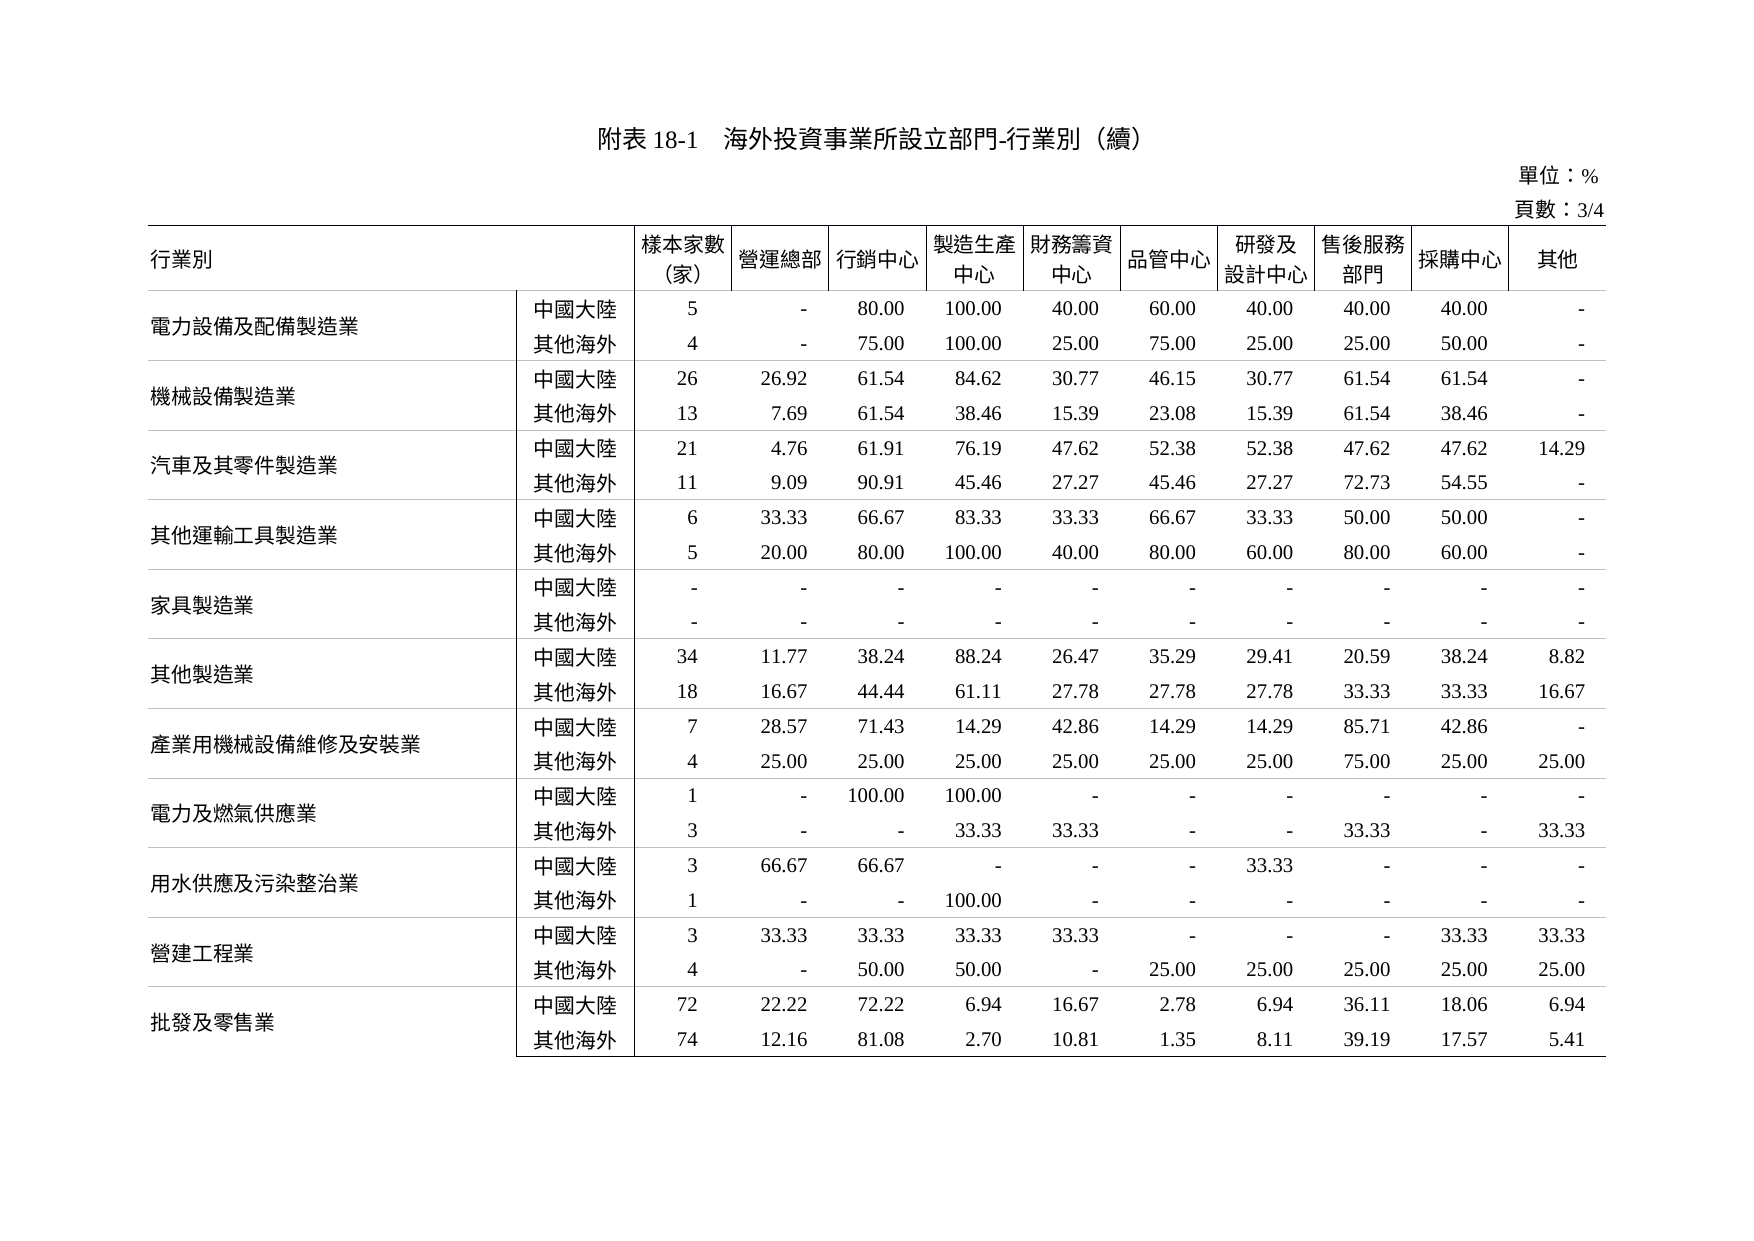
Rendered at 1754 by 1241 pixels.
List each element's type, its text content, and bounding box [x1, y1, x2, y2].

table_cell 汽車及其零件製造業 [148, 431, 516, 499]
table_cell 14.29 [926, 709, 1023, 743]
table_cell 72.73 [1315, 464, 1412, 499]
table_cell - [732, 325, 829, 360]
table_cell - [635, 570, 732, 603]
table_cell 33.33 [926, 812, 1023, 847]
table_cell 44.44 [829, 673, 926, 708]
table_cell 47.62 [1315, 431, 1412, 464]
table_cell 66.67 [829, 848, 926, 882]
table_cell 3 [635, 918, 732, 951]
table_cell 11 [635, 464, 732, 499]
table_cell 批發及零售業 [148, 987, 516, 1056]
table_cell 1 [635, 779, 732, 812]
table_cell 61.54 [829, 361, 926, 395]
table_cell 25.00 [1120, 951, 1217, 986]
table_cell 33.33 [1023, 812, 1120, 847]
table_cell 33.33 [829, 918, 926, 951]
table_cell 60.00 [1412, 534, 1509, 569]
table_cell 其他海外 [517, 951, 634, 986]
table_cell 61.54 [1315, 361, 1412, 395]
table_cell 25.00 [1315, 325, 1412, 360]
table_cell - [1315, 779, 1412, 812]
table_cell 家具製造業 [148, 570, 516, 638]
table_cell 45.46 [1120, 464, 1217, 499]
table_cell 售後服務部門 [1315, 226, 1411, 290]
table_cell 6.94 [926, 987, 1023, 1021]
table_cell 28.57 [732, 709, 829, 743]
table_cell 25.00 [1412, 951, 1509, 986]
table_cell 其他海外 [517, 673, 634, 708]
table_cell 25.00 [1023, 743, 1120, 777]
table_cell - [1120, 848, 1217, 882]
table_cell 52.38 [1120, 431, 1217, 464]
table_cell 產業用機械設備維修及安裝業 [148, 709, 516, 777]
table_cell 機械設備製造業 [148, 361, 516, 429]
table_cell 6.94 [1218, 987, 1314, 1021]
table_cell 40.00 [1023, 291, 1120, 325]
table_cell - [1120, 779, 1217, 812]
table_cell 4 [635, 325, 732, 360]
table_cell 26.47 [1023, 639, 1120, 673]
table_cell 33.33 [1412, 673, 1509, 708]
table_cell - [1509, 395, 1606, 429]
table_cell - [1218, 812, 1314, 847]
table_cell 行銷中心 [829, 226, 926, 290]
table_cell 39.19 [1315, 1021, 1412, 1056]
table_cell 60.00 [1218, 534, 1314, 569]
table_cell 樣本家數（家） [635, 226, 731, 290]
table_cell 14.29 [1509, 431, 1606, 464]
table_cell 30.77 [1218, 361, 1314, 395]
table_cell - [1120, 604, 1217, 638]
table_cell 25.00 [926, 743, 1023, 777]
table_cell 中國大陸 [517, 639, 634, 673]
table_cell 40.00 [1412, 291, 1509, 325]
table_cell - [732, 882, 829, 917]
table_cell 6.94 [1509, 987, 1606, 1021]
table_cell 2.70 [926, 1021, 1023, 1056]
table_cell - [1412, 570, 1509, 603]
table_cell 品管中心 [1121, 226, 1217, 290]
table_cell 21 [635, 431, 732, 464]
table_cell 9.09 [732, 464, 829, 499]
table_cell 8.82 [1509, 639, 1606, 673]
table_cell 其他海外 [517, 325, 634, 360]
table_cell 15.39 [1218, 395, 1314, 429]
table_cell 84.62 [926, 361, 1023, 395]
table_cell 營建工程業 [148, 918, 516, 986]
table_cell 25.00 [1412, 743, 1509, 777]
table_cell 中國大陸 [517, 500, 634, 534]
table_cell - [1315, 848, 1412, 882]
table_cell 單位：% [148, 158, 1606, 192]
table_cell 其他海外 [517, 395, 634, 429]
table_cell 20.59 [1315, 639, 1412, 673]
table_cell 88.24 [926, 639, 1023, 673]
table_cell - [1315, 604, 1412, 638]
table_cell 研發及 設計中心 [1218, 226, 1314, 290]
table_cell 25.00 [829, 743, 926, 777]
table_cell 75.00 [1120, 325, 1217, 360]
table_cell - [732, 951, 829, 986]
table_cell - [1218, 604, 1314, 638]
table_cell 60.00 [1120, 291, 1217, 325]
table_cell 50.00 [1412, 325, 1509, 360]
table_cell 製造生產中心 [927, 226, 1023, 290]
table_cell 1 [635, 882, 732, 917]
table_cell 30.77 [1023, 361, 1120, 395]
table_cell 7.69 [732, 395, 829, 429]
table_cell 11.77 [732, 639, 829, 673]
table_cell - [1509, 534, 1606, 569]
table_cell 16.67 [1509, 673, 1606, 708]
table_cell 33.33 [732, 918, 829, 951]
table_cell 33.33 [1023, 918, 1120, 951]
table_cell - [1509, 325, 1606, 360]
table_cell 中國大陸 [517, 361, 634, 395]
table_cell 25.00 [1218, 951, 1314, 986]
table_cell 50.00 [829, 951, 926, 986]
table_cell - [1023, 604, 1120, 638]
table_cell 40.00 [1218, 291, 1314, 325]
table_cell 47.62 [1412, 431, 1509, 464]
table_cell 25.00 [1218, 743, 1314, 777]
table_cell 4 [635, 743, 732, 777]
table_cell 4 [635, 951, 732, 986]
table_cell 25.00 [1315, 951, 1412, 986]
table_cell 5 [635, 534, 732, 569]
table_cell 100.00 [926, 291, 1023, 325]
table_cell 10.81 [1023, 1021, 1120, 1056]
table_cell 38.24 [829, 639, 926, 673]
table_cell - [1218, 779, 1314, 812]
table_cell 22.22 [732, 987, 829, 1021]
table_cell 其他海外 [517, 882, 634, 917]
table_cell 6 [635, 500, 732, 534]
table_cell 33.33 [732, 500, 829, 534]
table_cell 72.22 [829, 987, 926, 1021]
table_cell 20.00 [732, 534, 829, 569]
table_cell 頁數：3/4 [148, 192, 1606, 225]
table_cell - [1315, 570, 1412, 603]
table_cell 14.29 [1120, 709, 1217, 743]
table_cell 52.38 [1218, 431, 1314, 464]
table_cell - [926, 570, 1023, 603]
table_cell 其他製造業 [148, 639, 516, 708]
table_cell - [829, 604, 926, 638]
table_cell 5 [635, 291, 732, 325]
table_cell 25.00 [1023, 325, 1120, 360]
table_cell - [1412, 779, 1509, 812]
table_cell - [1509, 500, 1606, 534]
table_cell 38.24 [1412, 639, 1509, 673]
table_cell 100.00 [829, 779, 926, 812]
table_cell 80.00 [829, 534, 926, 569]
table_cell 中國大陸 [517, 570, 634, 603]
table_cell 33.33 [1509, 918, 1606, 951]
table_cell - [732, 779, 829, 812]
table_cell - [1412, 604, 1509, 638]
table_cell 100.00 [926, 779, 1023, 812]
table_cell 81.08 [829, 1021, 926, 1056]
table_cell 財務籌資中心 [1024, 226, 1120, 290]
table_cell 33.33 [1023, 500, 1120, 534]
table_cell - [1218, 918, 1314, 951]
table_cell 3 [635, 812, 732, 847]
table_cell - [1023, 848, 1120, 882]
table_cell 2.78 [1120, 987, 1217, 1021]
table_cell 25.00 [732, 743, 829, 777]
table_cell 其他海外 [517, 534, 634, 569]
table_cell 25.00 [1509, 951, 1606, 986]
table_cell 80.00 [829, 291, 926, 325]
table_cell 75.00 [829, 325, 926, 360]
table_cell 33.33 [1315, 673, 1412, 708]
table_cell - [1412, 882, 1509, 917]
table_cell 中國大陸 [517, 918, 634, 951]
table_cell 25.00 [1509, 743, 1606, 777]
table_cell 100.00 [926, 325, 1023, 360]
table_cell 26 [635, 361, 732, 395]
table_cell - [829, 812, 926, 847]
table_cell 29.41 [1218, 639, 1314, 673]
table_cell - [1509, 882, 1606, 917]
table_cell 27.27 [1023, 464, 1120, 499]
table_cell 83.33 [926, 500, 1023, 534]
table_cell - [1509, 848, 1606, 882]
table_cell - [926, 848, 1023, 882]
table_cell 5.41 [1509, 1021, 1606, 1056]
table_cell 38.46 [1412, 395, 1509, 429]
table_cell 33.33 [1218, 500, 1314, 534]
table_cell 33.33 [1218, 848, 1314, 882]
table_cell 50.00 [926, 951, 1023, 986]
table_cell - [1120, 882, 1217, 917]
table_cell 25.00 [1120, 743, 1217, 777]
table_cell 用水供應及污染整治業 [148, 848, 516, 917]
table_cell 其他運輸工具製造業 [148, 500, 516, 569]
table_cell 電力及燃氣供應業 [148, 779, 516, 847]
table_cell 中國大陸 [517, 291, 634, 325]
table_cell 100.00 [926, 882, 1023, 917]
table_cell 61.54 [1412, 361, 1509, 395]
table_cell - [1023, 570, 1120, 603]
table_cell - [1412, 848, 1509, 882]
table_cell 其他海外 [517, 812, 634, 847]
table_cell 18.06 [1412, 987, 1509, 1021]
table_cell 其他海外 [517, 604, 634, 638]
table_cell - [732, 291, 829, 325]
table_cell 行業別 [148, 226, 634, 290]
table_cell 27.78 [1218, 673, 1314, 708]
table_cell 66.67 [829, 500, 926, 534]
table_cell 13 [635, 395, 732, 429]
table_cell 85.71 [1315, 709, 1412, 743]
table_cell 90.91 [829, 464, 926, 499]
table_cell 42.86 [1023, 709, 1120, 743]
table_cell 33.33 [1412, 918, 1509, 951]
table_cell - [1509, 361, 1606, 395]
table_cell 76.19 [926, 431, 1023, 464]
table_cell - [732, 604, 829, 638]
table_cell 80.00 [1315, 534, 1412, 569]
table_cell - [1120, 812, 1217, 847]
table_header 附表18-1 海外投資事業所設立部門-行業別（續） [148, 118, 1606, 158]
table_cell - [1509, 570, 1606, 603]
table_cell - [926, 604, 1023, 638]
table_cell - [1218, 882, 1314, 917]
table_cell 8.11 [1218, 1021, 1314, 1056]
table_cell 80.00 [1120, 534, 1217, 569]
table_cell 61.54 [829, 395, 926, 429]
table_cell 3 [635, 848, 732, 882]
table_cell 100.00 [926, 534, 1023, 569]
table_cell 18 [635, 673, 732, 708]
table_cell - [1315, 918, 1412, 951]
table_cell - [1218, 570, 1314, 603]
table_cell - [1023, 882, 1120, 917]
table_cell 1.35 [1120, 1021, 1217, 1056]
table_cell 中國大陸 [517, 848, 634, 882]
table_cell 16.67 [732, 673, 829, 708]
table_cell 71.43 [829, 709, 926, 743]
table_cell - [829, 882, 926, 917]
table_cell - [732, 570, 829, 603]
table_cell 其他海外 [517, 743, 634, 777]
table_cell 34 [635, 639, 732, 673]
table_cell 36.11 [1315, 987, 1412, 1021]
table_cell 35.29 [1120, 639, 1217, 673]
table_cell 16.67 [1023, 987, 1120, 1021]
table_cell 50.00 [1412, 500, 1509, 534]
table_cell - [1412, 812, 1509, 847]
table_cell 45.46 [926, 464, 1023, 499]
table_cell 14.29 [1218, 709, 1314, 743]
table_cell - [1023, 951, 1120, 986]
table_cell - [1509, 604, 1606, 638]
table_cell 61.11 [926, 673, 1023, 708]
table_cell 54.55 [1412, 464, 1509, 499]
table_cell 66.67 [1120, 500, 1217, 534]
table_cell 46.15 [1120, 361, 1217, 395]
table_cell 4.76 [732, 431, 829, 464]
table_cell 其他 [1509, 226, 1606, 290]
table_cell 其他海外 [517, 1021, 634, 1056]
table_cell 27.78 [1023, 673, 1120, 708]
table_cell - [1509, 291, 1606, 325]
table_cell 電力設備及配備製造業 [148, 291, 516, 360]
table_cell - [1509, 779, 1606, 812]
table_cell 33.33 [1509, 812, 1606, 847]
table_cell - [1023, 779, 1120, 812]
table_cell - [1315, 882, 1412, 917]
table_cell 15.39 [1023, 395, 1120, 429]
table_cell 47.62 [1023, 431, 1120, 464]
table_cell 33.33 [1315, 812, 1412, 847]
table_cell - [732, 812, 829, 847]
table_cell 40.00 [1315, 291, 1412, 325]
table_cell 其他海外 [517, 464, 634, 499]
table_cell 26.92 [732, 361, 829, 395]
table_cell 23.08 [1120, 395, 1217, 429]
table_cell 中國大陸 [517, 779, 634, 812]
table_cell 27.27 [1218, 464, 1314, 499]
table_cell 中國大陸 [517, 987, 634, 1021]
table_cell 12.16 [732, 1021, 829, 1056]
table_cell - [829, 570, 926, 603]
table_cell 61.91 [829, 431, 926, 464]
table_cell 採購中心 [1412, 226, 1508, 290]
table_cell 42.86 [1412, 709, 1509, 743]
table_cell 中國大陸 [517, 709, 634, 743]
table_cell 7 [635, 709, 732, 743]
table_cell - [1509, 709, 1606, 743]
table_cell 25.00 [1218, 325, 1314, 360]
table_cell 72 [635, 987, 732, 1021]
table_cell 33.33 [926, 918, 1023, 951]
table_cell 17.57 [1412, 1021, 1509, 1056]
table_cell 61.54 [1315, 395, 1412, 429]
table_cell - [1120, 570, 1217, 603]
table_cell 中國大陸 [517, 431, 634, 464]
table_cell 75.00 [1315, 743, 1412, 777]
table_cell - [635, 604, 732, 638]
table_cell 27.78 [1120, 673, 1217, 708]
table_cell 營運總部 [732, 226, 828, 290]
table_cell 40.00 [1023, 534, 1120, 569]
table_cell - [1509, 464, 1606, 499]
table_cell 74 [635, 1021, 732, 1056]
table_cell 50.00 [1315, 500, 1412, 534]
table_cell 38.46 [926, 395, 1023, 429]
table_cell - [1120, 918, 1217, 951]
table_cell 66.67 [732, 848, 829, 882]
